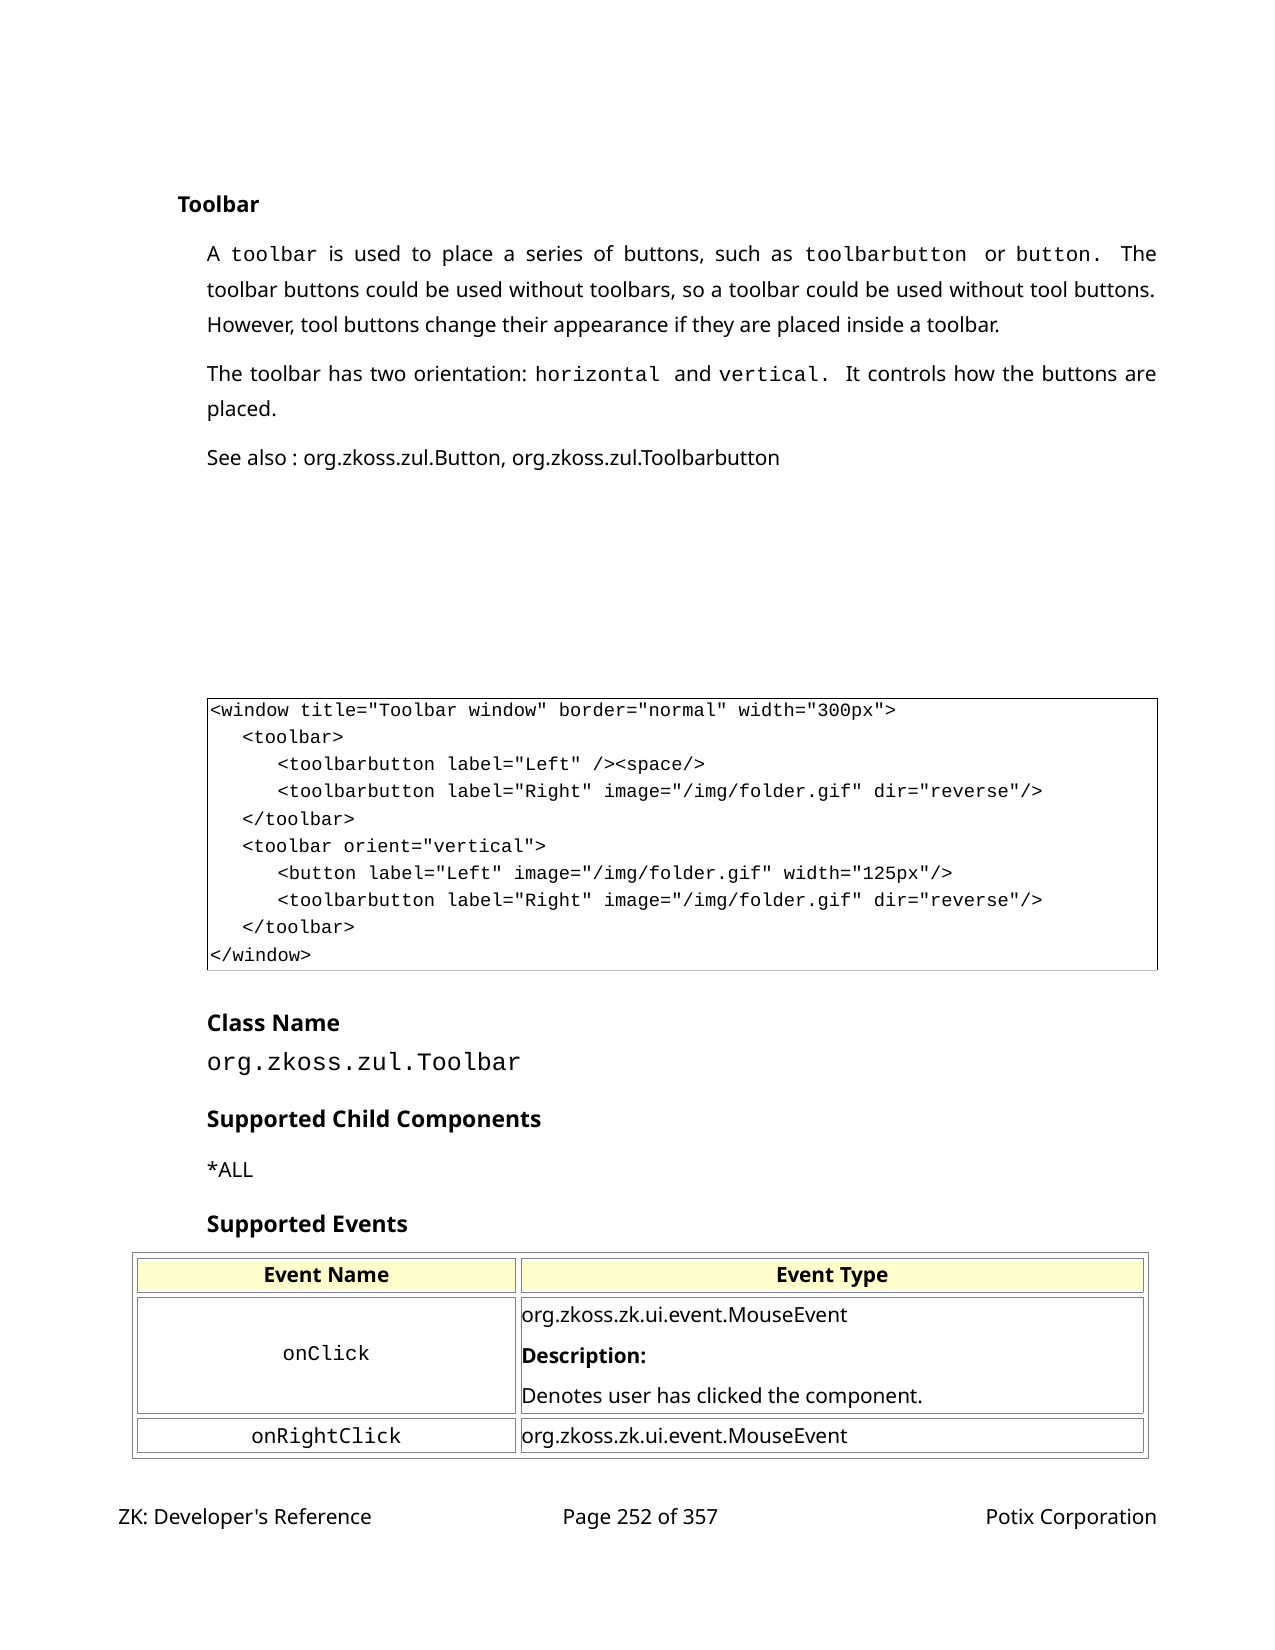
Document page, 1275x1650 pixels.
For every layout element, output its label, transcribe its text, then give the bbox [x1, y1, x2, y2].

text The toolbar has two orientation: horizontal and vertical. It controls how the buttons are placed. [207, 359, 1157, 423]
text </toolbar> [208, 915, 1157, 939]
text <toolbar> [208, 725, 1157, 749]
text org.zkoss.zul.Toolbar [207, 1050, 1157, 1078]
subtitle Supported Events [207, 1208, 1157, 1240]
table_header Event Type [518, 1253, 1146, 1292]
table_cell onRightClick [134, 1413, 518, 1452]
table_cell org.zkoss.zk.ui.event.MouseEvent [518, 1413, 1146, 1452]
text <toolbarbutton label="Right" image="/img/folder.gif" dir="reverse"/> [208, 779, 1157, 804]
table_cell onClick [134, 1292, 518, 1413]
table_cell org.zkoss.zk.ui.event.MouseEvent Description: Denotes user has clicked the component. [518, 1292, 1146, 1413]
text *ALL [207, 1155, 1157, 1183]
text <toolbar orient="vertical"> [208, 834, 1157, 858]
subtitle Class Name [207, 1006, 1157, 1038]
text <toolbarbutton label="Right" image="/img/folder.gif" dir="reverse"/> [208, 888, 1157, 912]
text <toolbarbutton label="Left" /><space/> [208, 752, 1157, 776]
table_header Event Name [134, 1253, 518, 1292]
text </window> [208, 942, 1157, 970]
text A toolbar is used to place a series of buttons, such as toolbarbutton or button. The toolbar buttons could be used without toolbars, so a toolbar could be used without tool buttons. However, tool buttons change their appearance if they are placed inside a toolbar. [207, 239, 1157, 338]
subtitle Supported Child Components [207, 1103, 1157, 1134]
text <window title="Toolbar window" border="normal" width="300px"> [208, 699, 1157, 722]
subtitle Toolbar [177, 189, 1157, 219]
text <button label="Left" image="/img/folder.gif" width="125px"/> [208, 861, 1157, 885]
text </toolbar> [208, 807, 1157, 831]
text See also : org.zkoss.zul.Button, org.zkoss.zul.Toolbarbutton [207, 443, 1157, 472]
